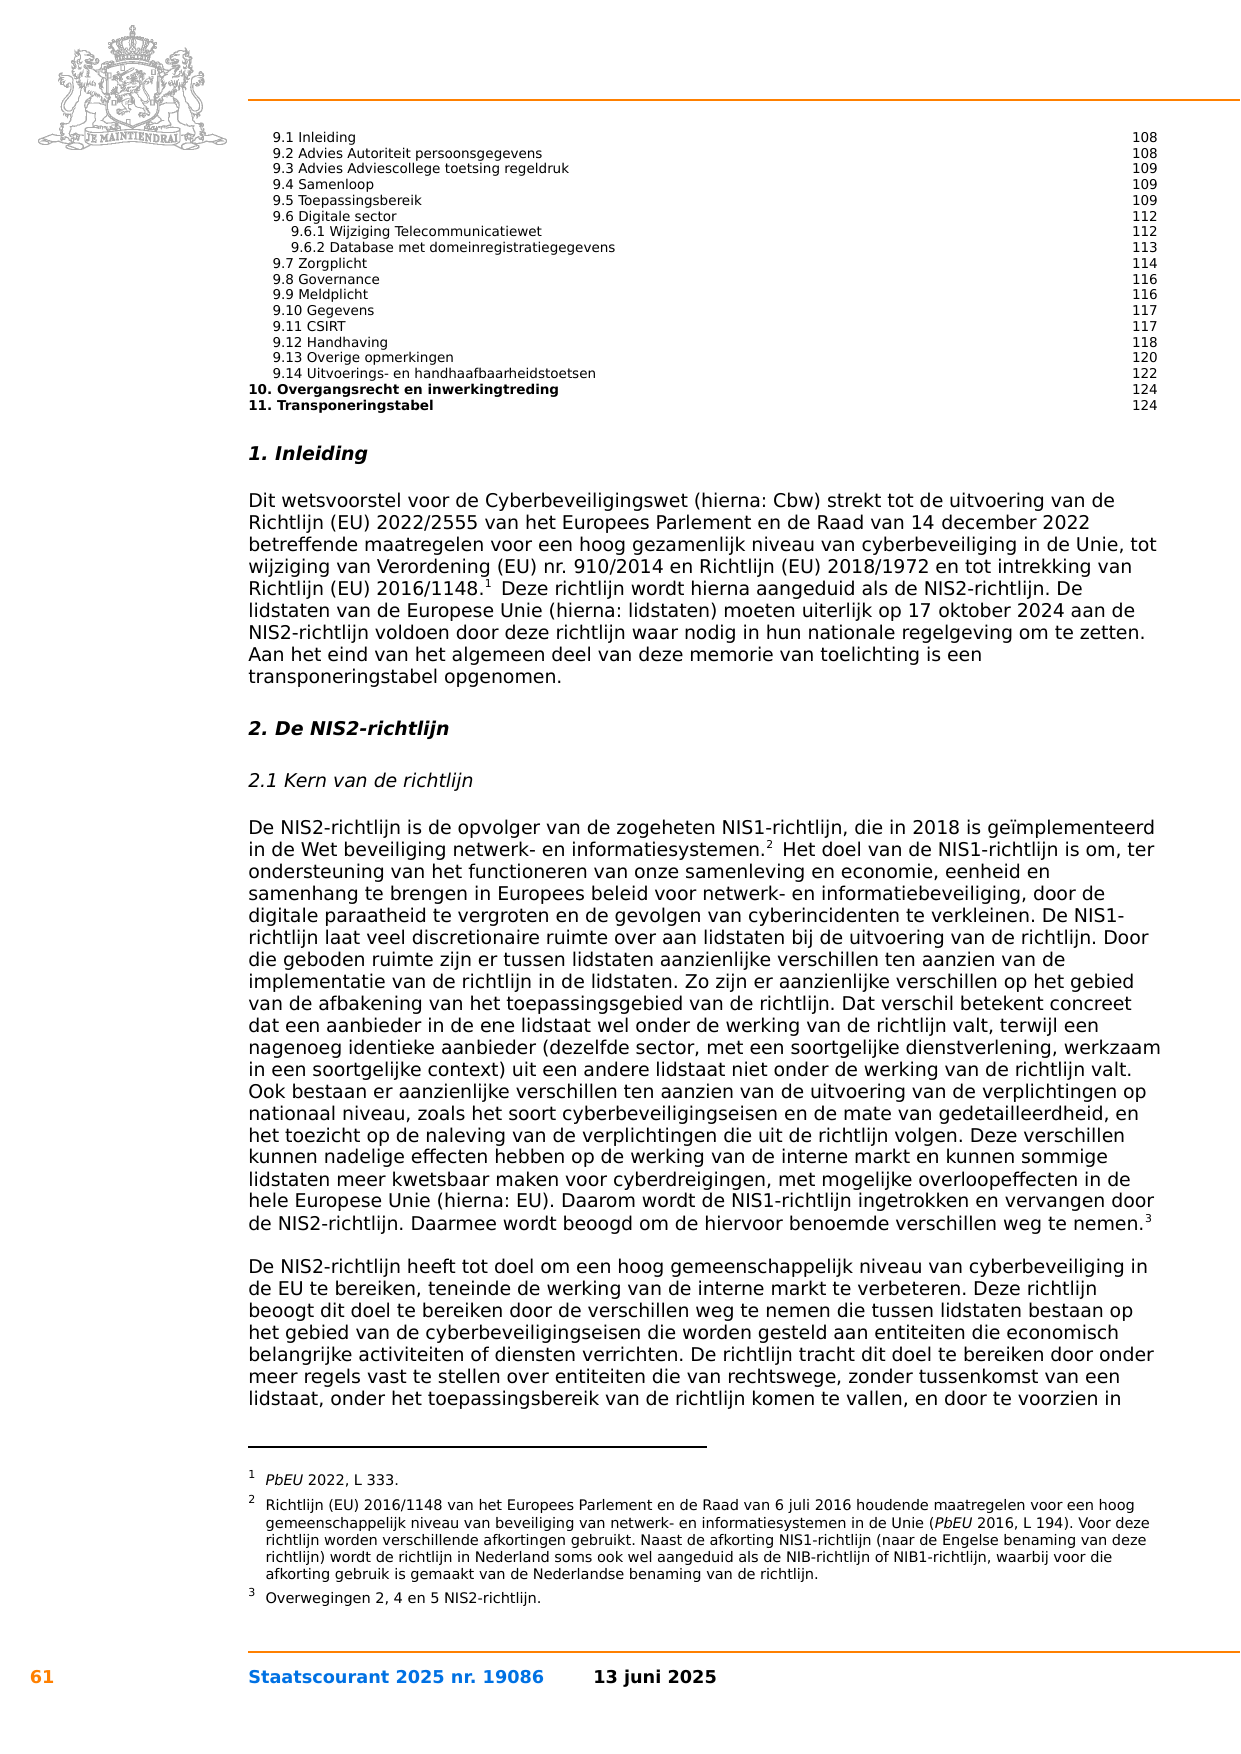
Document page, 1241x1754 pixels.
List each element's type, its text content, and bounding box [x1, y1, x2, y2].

table_cell 9.7 Zorgplicht [266, 256, 1102, 271]
table_cell [266, 240, 284, 256]
text Dit wetsvoorstel voor de Cyberbeveiligingswet (hierna: Cbw) strekt tot de uitvoering van de Richtlijn (EU) 2022/2555 van het Europees Parlement en de Raad van 14 december 2022 betreffende maatregelen voor een hoog gezamenlijk niveau van cyberbeveiliging in de Unie, tot wijziging van Verordening (EU) nr. 910/2014 en Richtlijn (EU) 2018/1972 en tot intrekking van Richtlijn (EU) 2016/1148. Deze richtlijn wordt hierna aangeduid als de NIS2-richtlijn. De lidstaten van de Europese Unie (hierna: lidstaten) moeten uiterlijk op 17 oktober 2024 aan de NIS2-richtlijn voldoen door deze richtlijn waar nodig in hun nationale regelgeving om te zetten. Aan het eind van het algemeen deel van deze memorie van toelichting is een transponeringstabel opgenomen. [248, 490, 1163, 688]
table_cell 9.13 Overige opmerkingen [266, 350, 1102, 366]
table_cell 9.1 Inleiding [266, 130, 1102, 146]
table_cell 124 [1102, 382, 1163, 397]
table_cell [248, 334, 266, 350]
table_cell 108 [1102, 130, 1163, 146]
table_cell [248, 146, 266, 161]
table_cell 116 [1102, 287, 1163, 303]
table_cell [248, 177, 266, 193]
subtitle 2.1 Kern van de richtlijn [248, 770, 1163, 792]
table_cell 9.11 CSIRT [266, 319, 1102, 334]
text Richtlijn (EU) 2016/1148 van het Europees Parlement en de Raad van 6 juli 2016 houdende maatregelen voor een hoog gemeenschappelijk niveau van beveiliging van netwerk- en informatiesystemen in de Unie (PbEU 2016, L 194). Voor deze richtlijn worden verschillende afkortingen gebruikt. Naast de afkorting NIS1-richtlijn (naar de Engelse benaming van deze richtlijn) wordt de richtlijn in Nederland soms ook wel aangeduid als de NIB-richtlijn of NIB1-richtlijn, waarbij voor die afkorting gebruik is gemaakt van de Nederlandse benaming van de richtlijn. [248, 1493, 1163, 1583]
table_cell 9.2 Advies Autoriteit persoonsgegevens [266, 146, 1102, 161]
table_cell [248, 209, 266, 224]
table_cell [248, 287, 266, 303]
table_cell [248, 193, 266, 208]
table_cell 117 [1102, 303, 1163, 319]
table_cell 113 [1102, 240, 1163, 256]
table_cell 122 [1102, 366, 1163, 382]
picture [38, 25, 227, 150]
table_cell 9.5 Toepassingsbereik [266, 193, 1102, 208]
table_cell 9.12 Handhaving [266, 334, 1102, 350]
table_cell 10. Overgangsrecht en inwerkingtreding [248, 382, 1102, 397]
table_cell 120 [1102, 350, 1163, 366]
table_cell 109 [1102, 193, 1163, 208]
table_cell 109 [1102, 177, 1163, 193]
table_cell 9.4 Samenloop [266, 177, 1102, 193]
table_cell 112 [1102, 224, 1163, 240]
table_cell [248, 271, 266, 287]
table_cell [248, 319, 266, 334]
table_cell 9.9 Meldplicht [266, 287, 1102, 303]
table_cell 114 [1102, 256, 1163, 271]
table_cell 117 [1102, 319, 1163, 334]
subtitle 1. Inleiding [248, 443, 1163, 465]
subtitle 2. De NIS2-richtlijn [248, 718, 1163, 740]
table_cell 9.3 Advies Adviescollege toetsing regeldruk [266, 161, 1102, 177]
table_cell 9.8 Governance [266, 271, 1102, 287]
table_cell [248, 130, 266, 146]
table_cell 118 [1102, 334, 1163, 350]
table_cell 124 [1102, 397, 1163, 413]
table_cell 9.10 Gegevens [266, 303, 1102, 319]
table_cell 11. Transponeringstabel [248, 397, 1102, 413]
table_cell [248, 303, 266, 319]
table_cell [266, 224, 284, 240]
table_cell 9.14 Uitvoerings- en handhaafbaarheidstoetsen [266, 366, 1102, 382]
text De NIS2-richtlijn heeft tot doel om een hoog gemeenschappelijk niveau van cyberbeveiliging in de EU te bereiken, teneinde de werking van de interne markt te verbeteren. Deze richtlijn beoogt dit doel te bereiken door de verschillen weg te nemen die tussen lidstaten bestaan op het gebied van de cyberbeveiligingseisen die worden gesteld aan entiteiten die economisch belangrijke activiteiten of diensten verrichten. De richtlijn tracht dit doel te bereiken door onder meer regels vast te stellen over entiteiten die van rechtswege, zonder tussenkomst van een lidstaat, onder het toepassingsbereik van de richtlijn komen te vallen, en door te voorzien in [248, 1256, 1163, 1410]
text De NIS2-richtlijn is de opvolger van de zogeheten NIS1-richtlijn, die in 2018 is geïmplementeerd in de Wet beveiliging netwerk- en informatiesystemen. Het doel van de NIS1-richtlijn is om, ter ondersteuning van het functioneren van onze samenleving en economie, eenheid en samenhang te brengen in Europees beleid voor netwerk- en informatiebeveiliging, door de digitale paraatheid te vergroten en de gevolgen van cyberincidenten te verkleinen. De NIS1-richtlijn laat veel discretionaire ruimte over aan lidstaten bij de uitvoering van de richtlijn. Door die geboden ruimte zijn er tussen lidstaten aanzienlijke verschillen ten aanzien van de implementatie van de richtlijn in de lidstaten. Zo zijn er aanzienlijke verschillen op het gebied van de afbakening van het toepassingsgebied van de richtlijn. Dat verschil betekent concreet dat een aanbieder in de ene lidstaat wel onder de werking van de richtlijn valt, terwijl een nagenoeg identieke aanbieder (dezelfde sector, met een soortgelijke dienstverlening, werkzaam in een soortgelijke context) uit een andere lidstaat niet onder de werking van de richtlijn valt. Ook bestaan er aanzienlijke verschillen ten aanzien van de uitvoering van de verplichtingen op nationaal niveau, zoals het soort cyberbeveiligingseisen en de mate van gedetailleerdheid, en het toezicht op de naleving van de verplichtingen die uit de richtlijn volgen. Deze verschillen kunnen nadelige effecten hebben op de werking van de interne markt en kunnen sommige lidstaten meer kwetsbaar maken voor cyberdreigingen, met mogelijke overloopeffecten in de hele Europese Unie (hierna: EU). Daarom wordt de NIS1-richtlijn ingetrokken en vervangen door de NIS2-richtlijn. Daarmee wordt beoogd om de hiervoor benoemde verschillen weg te nemen. [248, 817, 1163, 1234]
text Overwegingen 2, 4 en 5 NIS2-richtlijn. [248, 1586, 1163, 1608]
table_cell 112 [1102, 209, 1163, 224]
table_cell [248, 366, 266, 382]
table_cell 9.6.1 Wijziging Telecommunicatiewet [285, 224, 1102, 240]
table_cell [248, 224, 266, 240]
table_cell [248, 350, 266, 366]
table_cell 9.6 Digitale sector [266, 209, 1102, 224]
table_cell [248, 256, 266, 271]
text PbEU 2022, L 333. [248, 1468, 1163, 1490]
table_cell 109 [1102, 161, 1163, 177]
table_cell [248, 240, 266, 256]
table_cell 116 [1102, 271, 1163, 287]
table_cell 9.6.2 Database met domeinregistratiegegevens [285, 240, 1102, 256]
table_cell 108 [1102, 146, 1163, 161]
table_cell [248, 161, 266, 177]
